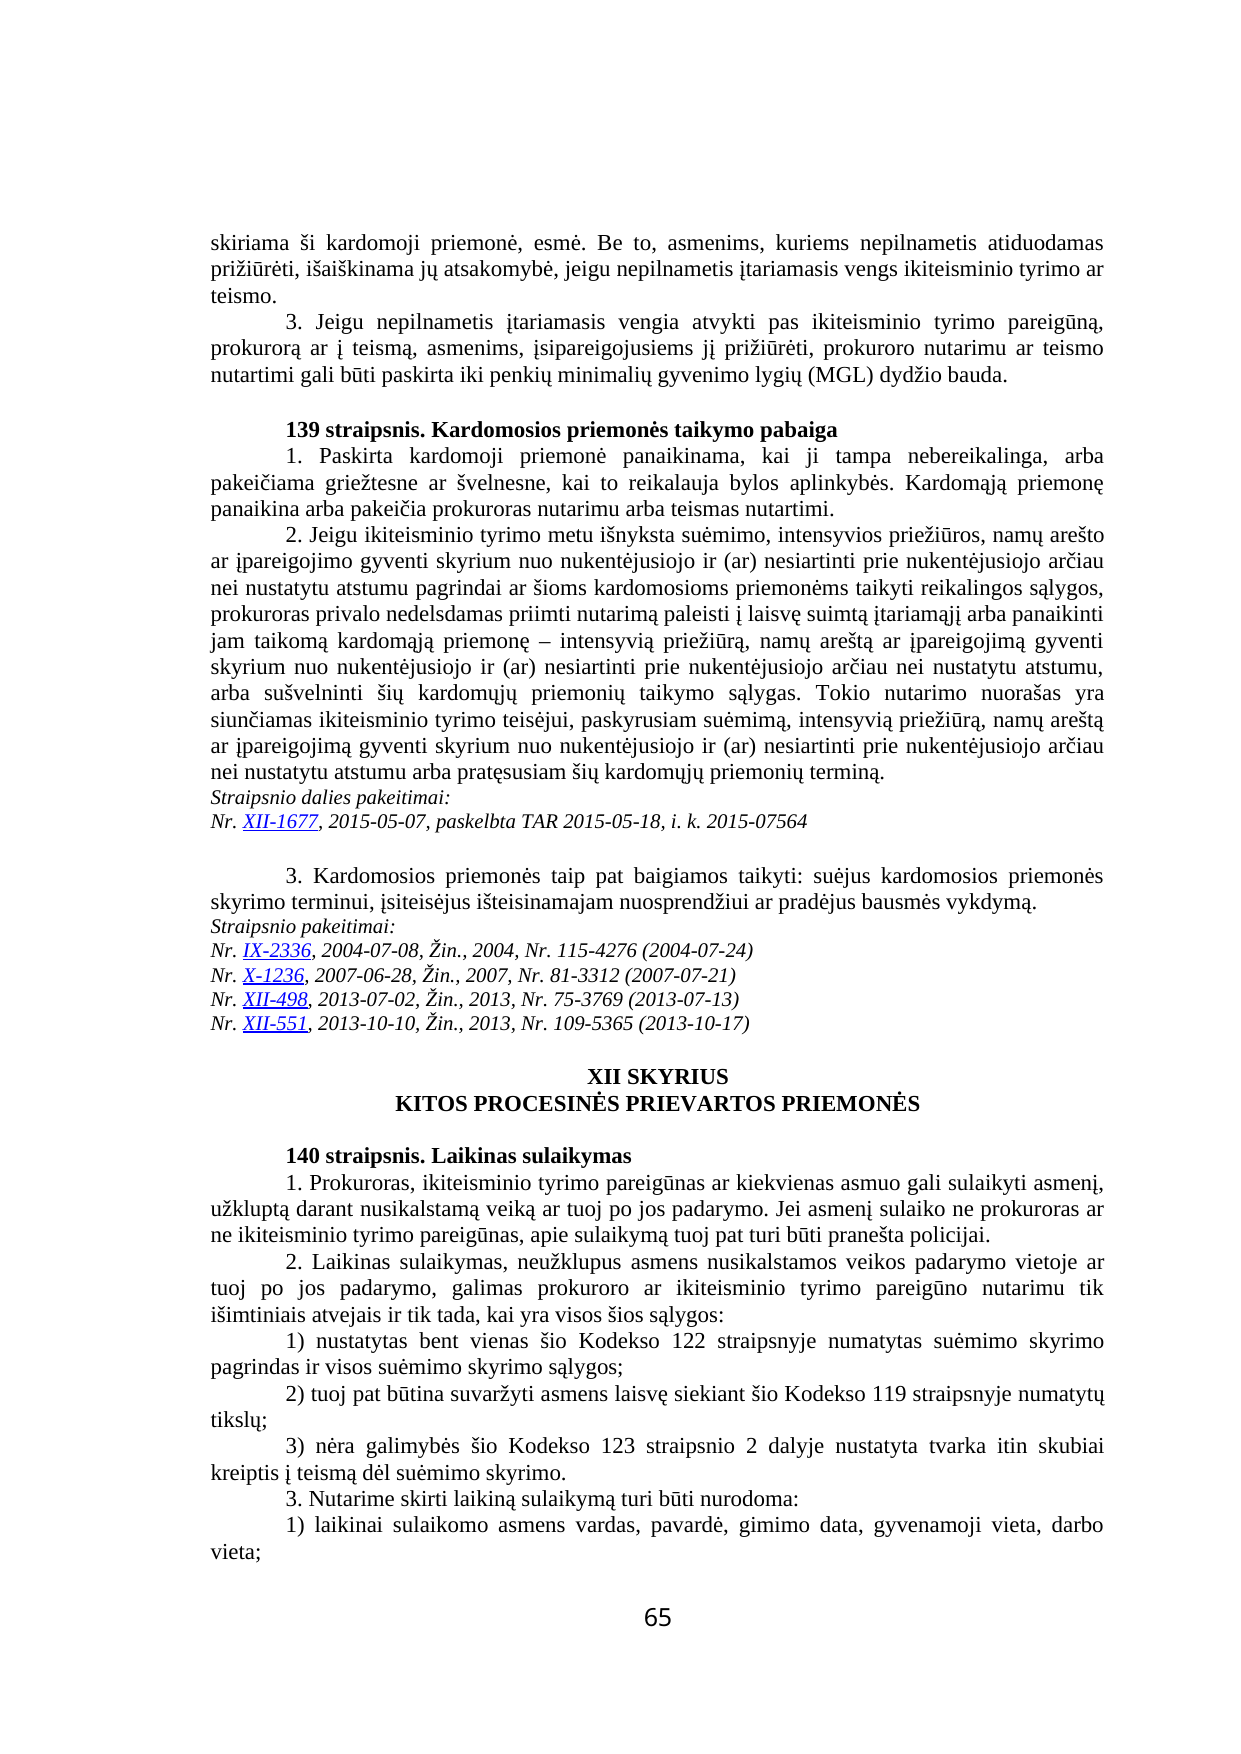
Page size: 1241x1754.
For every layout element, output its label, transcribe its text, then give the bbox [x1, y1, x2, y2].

text skiriama ši kardomoji priemonė, esmė. Be to, asmenims, kuriems nepilnametis atiduodamas prižiūrėti, išaiškinama jų atsakomybė, jeigu nepilnametis įtariamasis vengs ikiteisminio tyrimo ar teismo. [210, 229, 1105, 308]
text Nr. X-1236, 2007-06-28, Žin., 2007, Nr. 81-3312 (2007-07-21) [210, 962, 1105, 987]
text 3. Nutarime skirti laikiną sulaikymą turi būti nurodoma: [210, 1485, 1105, 1511]
text Nr. XII-1677, 2015-05-07, paskelbta TAR 2015-05-18, i. k. 2015-07564 [210, 809, 1105, 833]
text 1) laikinai sulaikomo asmens vardas, pavardė, gimimo data, gyvenamoji vieta, darbo vieta; [210, 1511, 1105, 1564]
text Nr. XII-498, 2013-07-02, Žin., 2013, Nr. 75-3769 (2013-07-13) [210, 987, 1105, 1011]
text 2. Jeigu ikiteisminio tyrimo metu išnyksta suėmimo, intensyvios priežiūros, namų arešto ar įpareigojimo gyventi skyrium nuo nukentėjusiojo ir (ar) nesiartinti prie nukentėjusiojo arčiau nei nustatytu atstumu pagrindai ar šioms kardomosioms priemonėms taikyti reikalingos sąlygos, prokuroras privalo nedelsdamas priimti nutarimą paleisti į laisvę suimtą įtariamąjį arba panaikinti jam taikomą kardomąją priemonę – intensyvią priežiūrą, namų areštą ar įpareigojimą gyventi skyrium nuo nukentėjusiojo ir (ar) nesiartinti prie nukentėjusiojo arčiau nei nustatytu atstumu, arba sušvelninti šių kardomųjų priemonių taikymo sąlygas. Tokio nutarimo nuorašas yra siunčiamas ikiteisminio tyrimo teisėjui, paskyrusiam suėmimą, intensyvią priežiūrą, namų areštą ar įpareigojimą gyventi skyrium nuo nukentėjusiojo ir (ar) nesiartinti prie nukentėjusiojo arčiau nei nustatytu atstumu arba pratęsusiam šių kardomųjų priemonių terminą. [210, 521, 1105, 785]
text 3. Jeigu nepilnametis įtariamasis vengia atvykti pas ikiteisminio tyrimo pareigūną, prokurorą ar į teismą, asmenims, įsipareigojusiems jį prižiūrėti, prokuroro nutarimu ar teismo nutartimi gali būti paskirta iki penkių minimalių gyvenimo lygių (MGL) dydžio bauda. [210, 308, 1105, 387]
text 2) tuoj pat būtina suvaržyti asmens laisvę siekiant šio Kodekso 119 straipsnyje numatytų tikslų; [210, 1380, 1105, 1432]
text Nr. XII-551, 2013-10-10, Žin., 2013, Nr. 109-5365 (2013-10-17) [210, 1011, 1105, 1035]
text 2. Laikinas sulaikymas, neužklupus asmens nusikalstamos veikos padarymo vietoje ar tuoj po jos padarymo, galimas prokuroro ar ikiteisminio tyrimo pareigūno nutarimu tik išimtiniais atvejais ir tik tada, kai yra visos šios sąlygos: [210, 1248, 1105, 1327]
subtitle XII skyrius [210, 1063, 1105, 1090]
text 3. Kardomosios priemonės taip pat baigiamos taikyti: suėjus kardomosios priemonės skyrimo terminui, įsiteisėjus išteisinamajam nuosprendžiui ar pradėjus bausmės vykdymą. [210, 862, 1105, 914]
text 1. Paskirta kardomoji priemonė panaikinama, kai ji tampa nebereikalinga, arba pakeičiama griežtesne ar švelnesne, kai to reikalauja bylos aplinkybės. Kardomąją priemonę panaikina arba pakeičia prokuroras nutarimu arba teismas nutartimi. [210, 442, 1105, 521]
text 139 straipsnis. Kardomosios priemonės taikymo pabaiga [210, 416, 1105, 442]
text 3) nėra galimybės šio Kodekso 123 straipsnio 2 dalyje nustatyta tvarka itin skubiai kreiptis į teismą dėl suėmimo skyrimo. [210, 1432, 1105, 1485]
text 1. Prokuroras, ikiteisminio tyrimo pareigūnas ar kiekvienas asmuo gali sulaikyti asmenį, užkluptą darant nusikalstamą veiką ar tuoj po jos padarymo. Jei asmenį sulaiko ne prokuroras ar ne ikiteisminio tyrimo pareigūnas, apie sulaikymą tuoj pat turi būti pranešta policijai. [210, 1169, 1105, 1248]
text Straipsnio dalies pakeitimai: [210, 785, 1105, 809]
text 140 straipsnis. Laikinas sulaikymas [210, 1142, 1105, 1169]
text Nr. IX-2336, 2004-07-08, Žin., 2004, Nr. 115-4276 (2004-07-24) [210, 938, 1105, 962]
text 1) nustatytas bent vienas šio Kodekso 122 straipsnyje numatytas suėmimo skyrimo pagrindas ir visos suėmimo skyrimo sąlygos; [210, 1327, 1105, 1380]
text Kitos procesinės prievartos priemonės [210, 1090, 1105, 1116]
text Straipsnio pakeitimai: [210, 914, 1105, 938]
